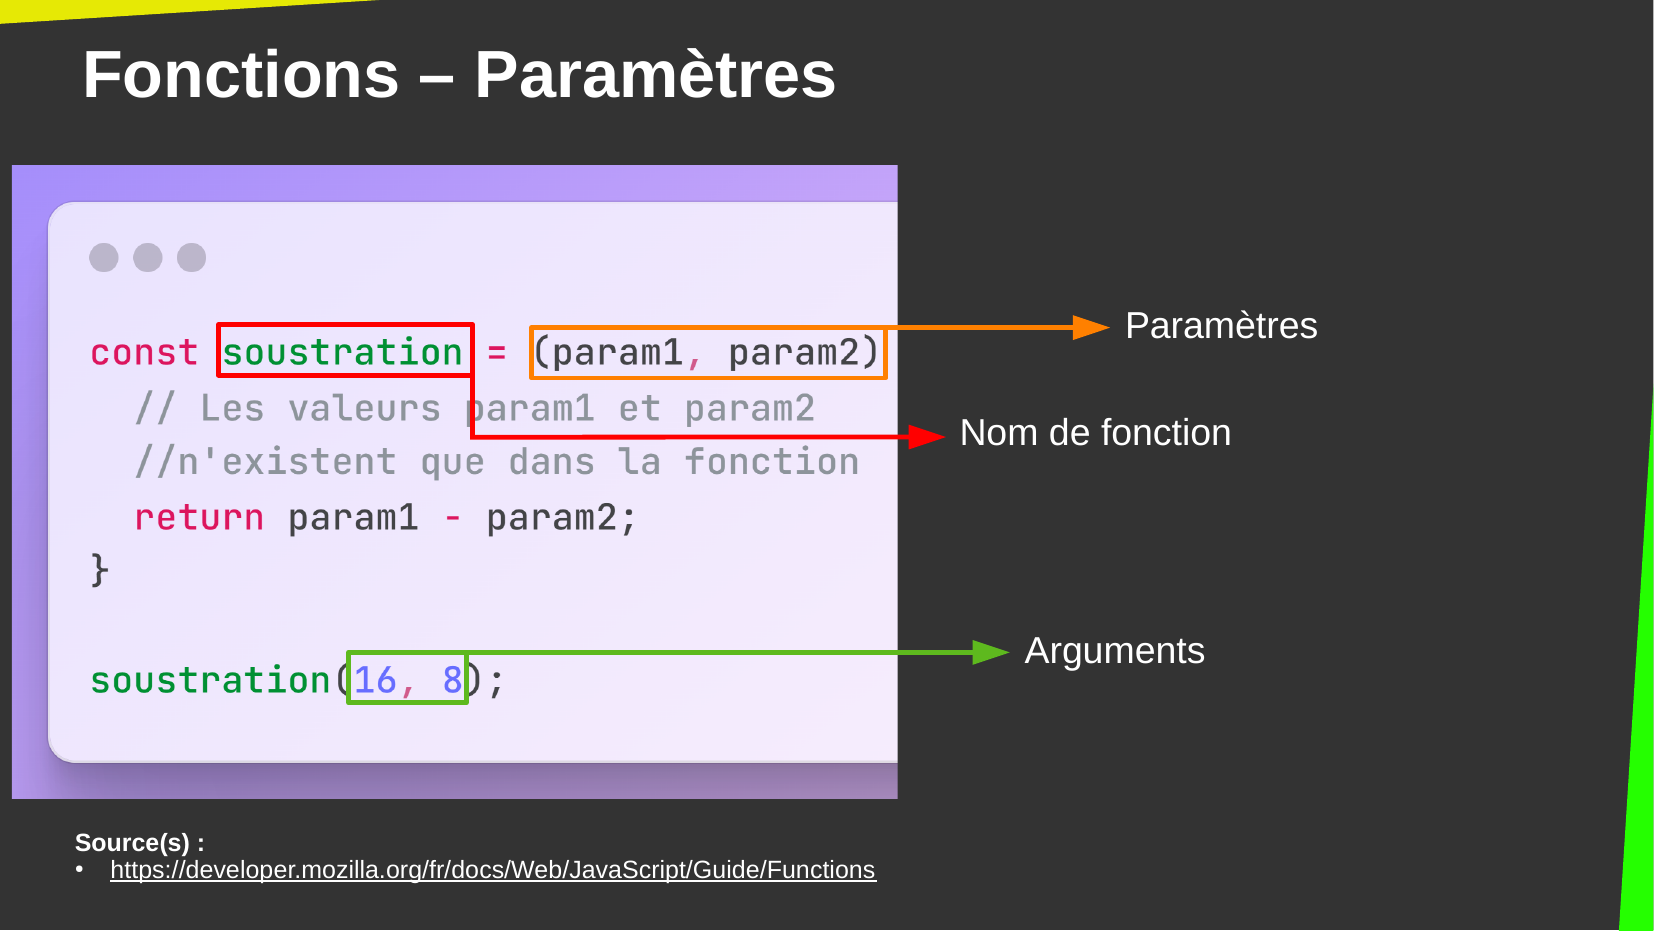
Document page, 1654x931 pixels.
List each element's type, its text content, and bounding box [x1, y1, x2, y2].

text_box [0, 0, 380, 24]
text_box [1618, 375, 1654, 931]
picture [351, 655, 464, 700]
title Fonctions – Paramètres [82, 37, 1571, 114]
text_box Paramètres [1110, 297, 1359, 355]
picture [534, 330, 883, 376]
text_box Source(s) : https://developer.mozilla.org/fr/docs/Web/JavaScript/Guide/Functions [60, 820, 1583, 892]
text_box Nom de fonction [944, 403, 1264, 473]
picture [221, 327, 470, 373]
text_box Arguments [1009, 622, 1258, 680]
picture [11, 165, 898, 800]
